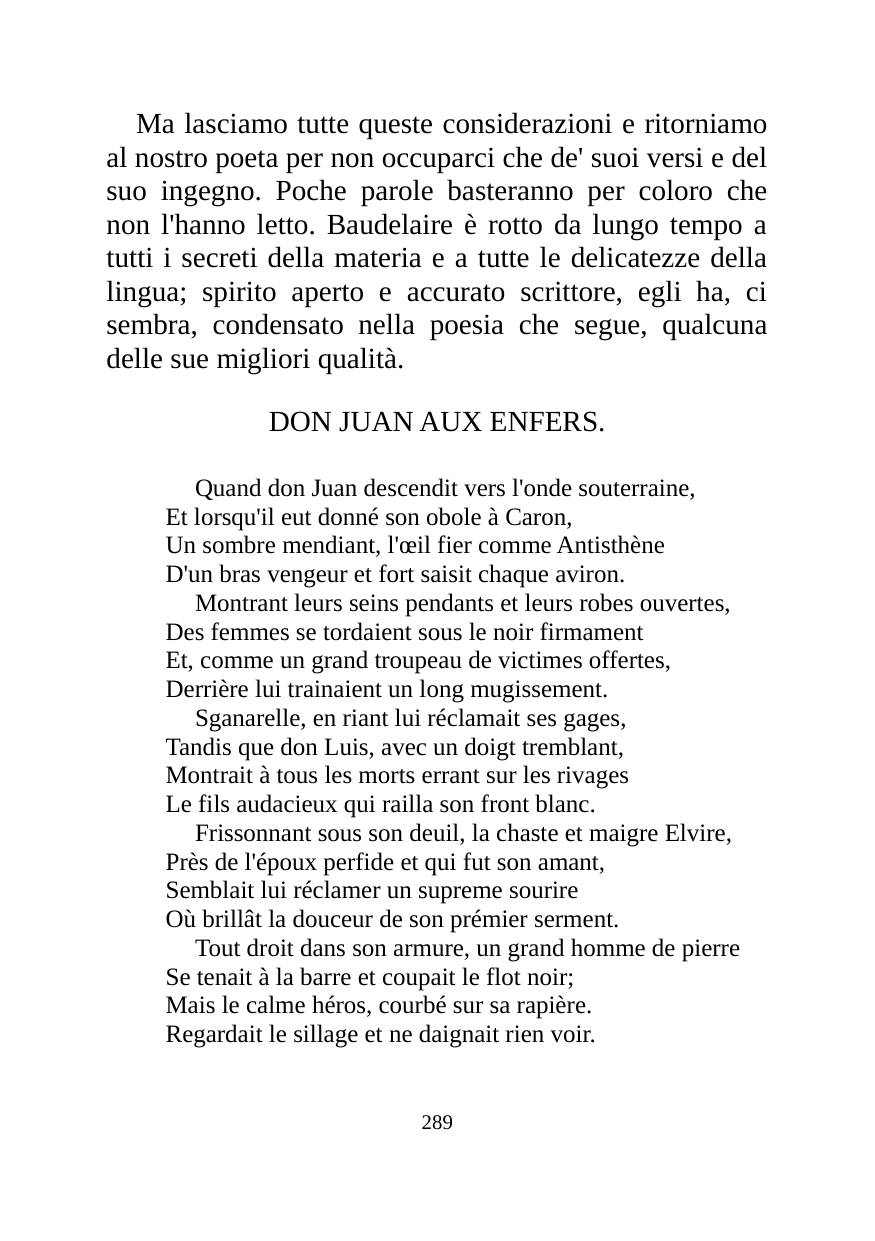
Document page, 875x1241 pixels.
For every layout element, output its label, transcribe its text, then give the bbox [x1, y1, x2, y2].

text Sganarelle, en riant lui réclamait ses gages, Tandis que don Luis, avec un doigt tremblant, Montrait à tous les morts errant sur les rivages Le fils audacieux qui railla son front blanc. [165, 703, 768, 818]
text Quand don Juan descendit vers l'onde souterraine, Et lorsqu'il eut donné son obole à Caron, Un sombre mendiant, l'œil fier comme Antisthène D'un bras vengeur et fort saisit chaque aviron. [165, 473, 768, 588]
text Montrant leurs seins pendants et leurs robes ouvertes, Des femmes se tordaient sous le noir firmament Et, comme un grand troupeau de victimes offertes, Derrière lui trainaient un long mugissement. [165, 588, 768, 703]
text DON JUAN AUX ENFERS. [106, 404, 768, 438]
text Ma lasciamo tutte queste considerazioni e ritorniamo al nostro poeta per non occuparci che de' suoi versi e del suo ingegno. Poche parole basteranno per coloro che non l'hanno letto. Baudelaire è rotto da lungo tempo a tutti i secreti della materia e a tutte le delicatezze della lingua; spirito aperto e accurato scrittore, egli ha, ci sembra, condensato nella poesia che segue, qualcuna delle sue migliori qualità. [106, 106, 768, 374]
text Tout droit dans son armure, un grand homme de pierre Se tenait à la barre et coupait le flot noir; Mais le calme héros, courbé sur sa rapière. Regardait le sillage et ne daignait rien voir. [165, 933, 768, 1048]
text Frissonnant sous son deuil, la chaste et maigre Elvire, Près de l'époux perfide et qui fut son amant, Semblait lui réclamer un supreme sourire Où brillât la douceur de son prémier serment. [165, 818, 768, 933]
